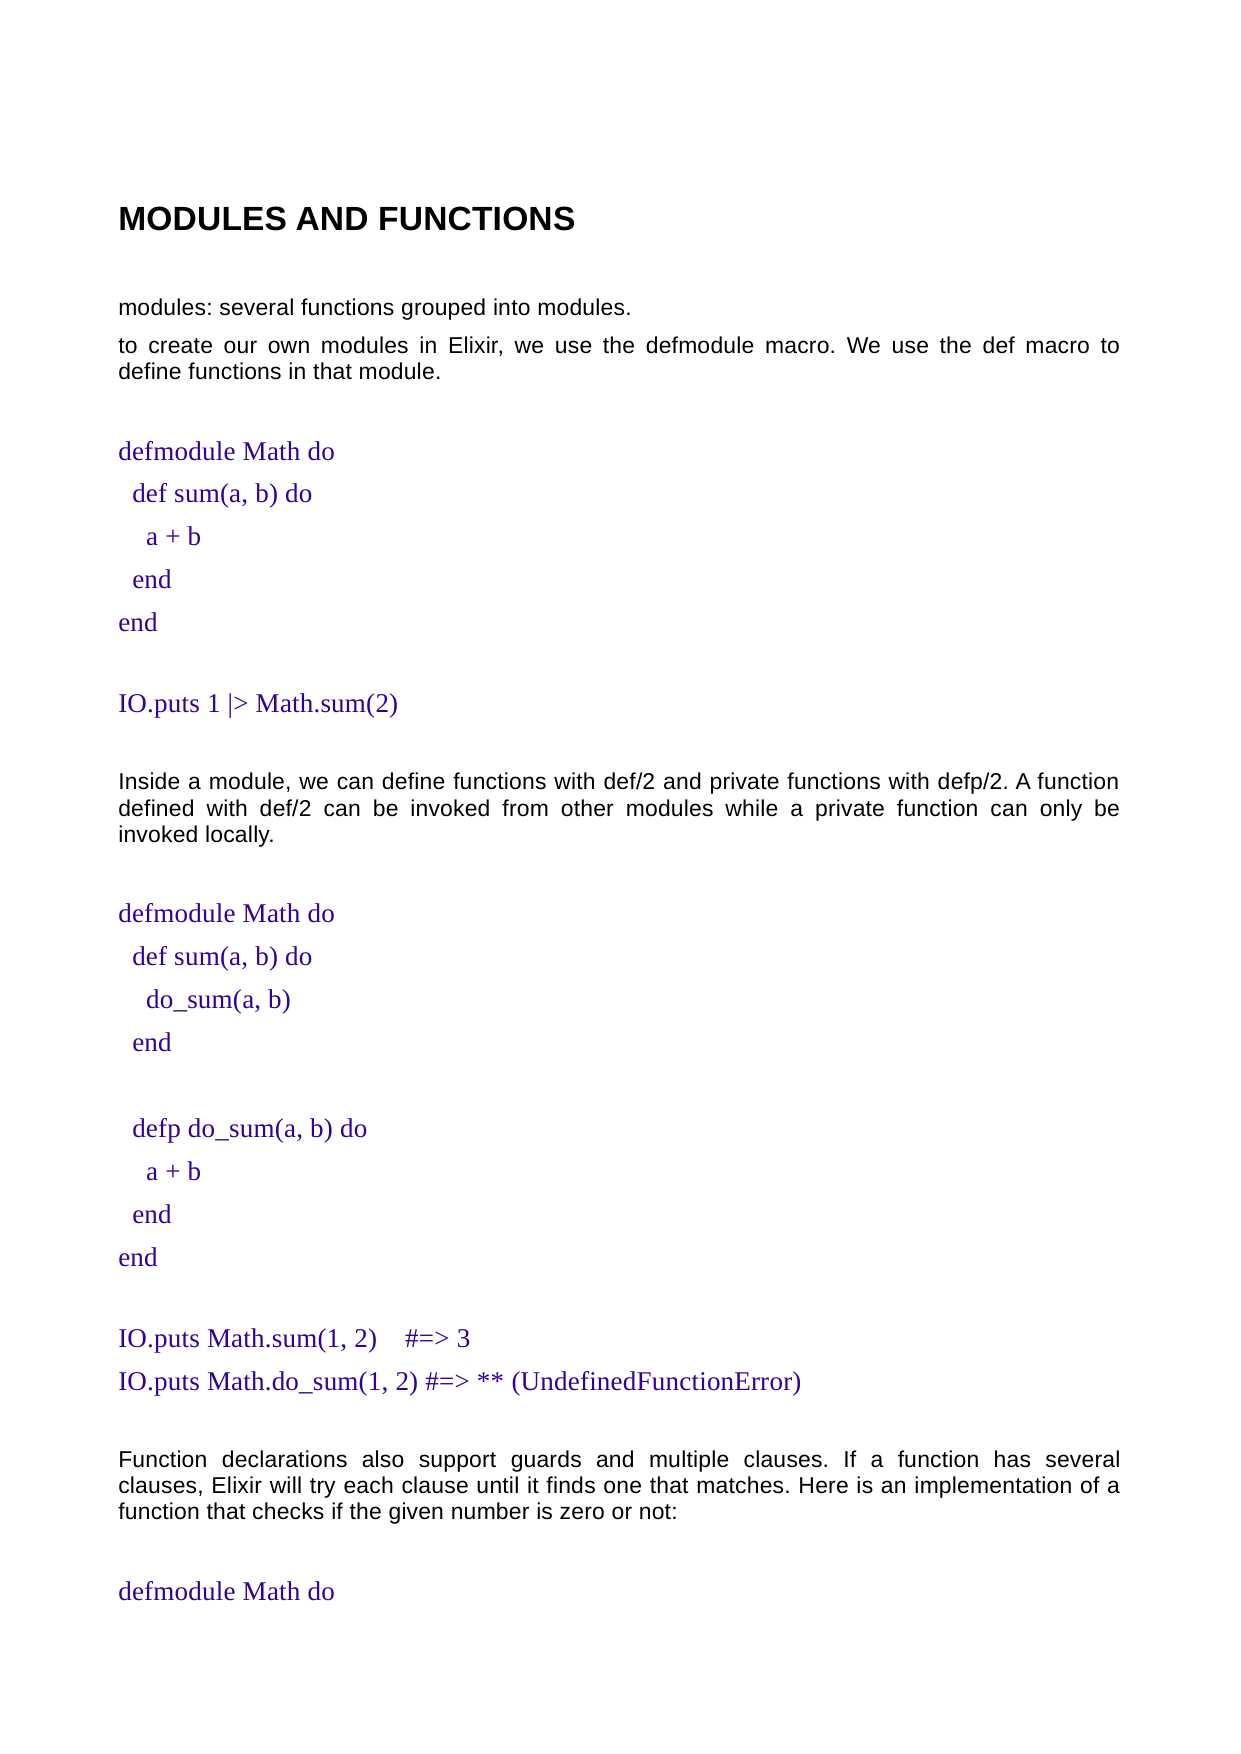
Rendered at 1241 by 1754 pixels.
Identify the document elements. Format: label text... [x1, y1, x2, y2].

text defmodule Math do [118, 434, 1122, 466]
text to create our own modules in Elixir, we use the defmodule macro. We use the def macro to define functions in that module. [118, 332, 1122, 385]
text def sum(a, b) do [118, 477, 1122, 509]
text Function declarations also support guards and multiple clauses. If a function has several clauses, Elixir will try each clause until it finds one that matches. Here is an implementation of a function that checks if the given number is zero or not: [118, 1446, 1122, 1525]
text end [118, 1198, 1122, 1229]
text a + b [118, 1155, 1122, 1186]
text end [118, 606, 1122, 637]
text end [118, 1026, 1122, 1057]
text a + b [118, 520, 1122, 552]
text do_sum(a, b) [118, 983, 1122, 1014]
text IO.puts Math.sum(1, 2) #=> 3 [118, 1322, 1122, 1353]
text Inside a module, we can define functions with def/2 and private functions with defp/2. A function defined with def/2 can be invoked from other modules while a private function can only be invoked locally. [118, 768, 1122, 847]
text end [118, 563, 1122, 594]
text def sum(a, b) do [118, 940, 1122, 971]
text end [118, 1241, 1122, 1272]
text defp do_sum(a, b) do [118, 1112, 1122, 1143]
text IO.puts 1 |> Math.sum(2) [118, 687, 1122, 718]
text modules: several functions grouped into modules. [118, 294, 1122, 320]
subtitle MODULES AND FUNCTIONS [118, 199, 1122, 237]
text IO.puts Math.do_sum(1, 2) #=> ** (UndefinedFunctionError) [118, 1364, 1122, 1396]
text defmodule Math do [118, 1574, 1122, 1606]
text defmodule Math do [118, 897, 1122, 928]
